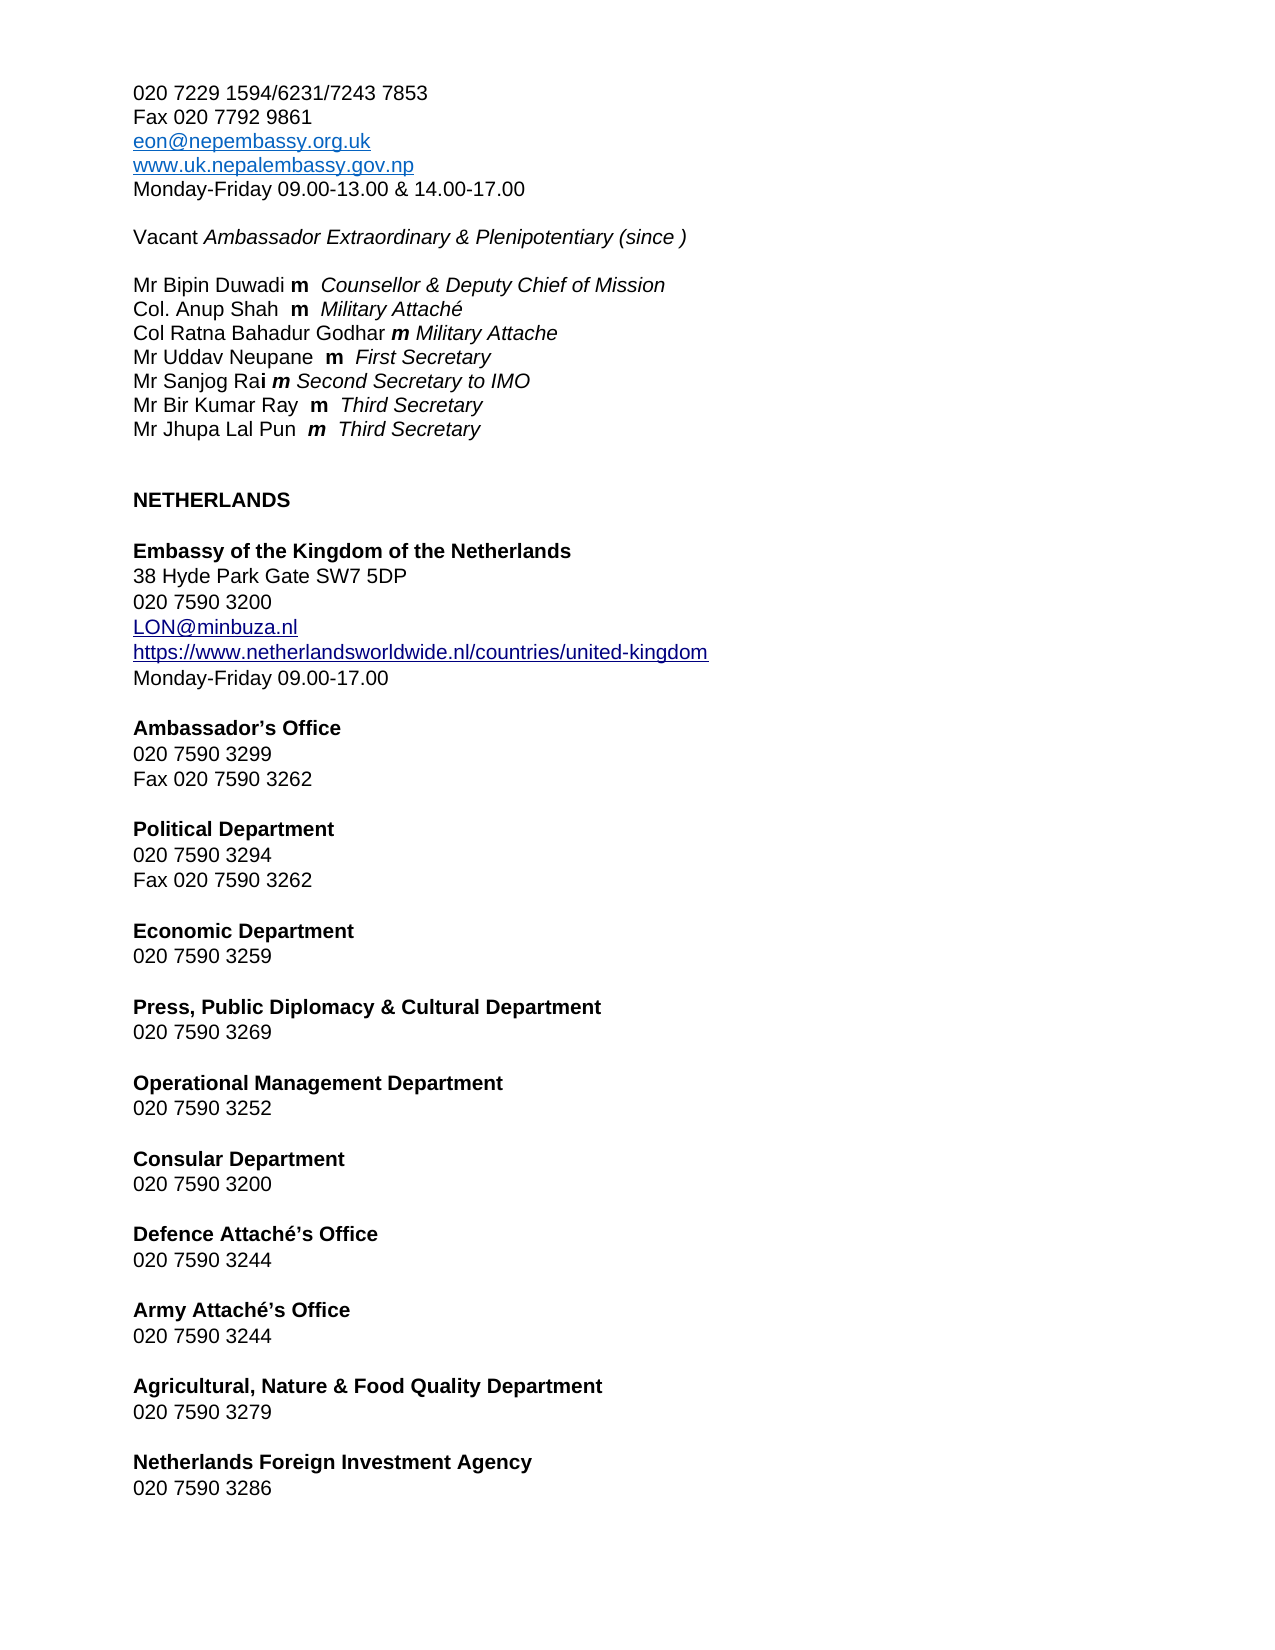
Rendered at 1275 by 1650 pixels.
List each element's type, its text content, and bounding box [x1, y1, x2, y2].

text 020 7590 3252 [133, 1096, 1181, 1120]
text 020 7590 3294 [133, 843, 1181, 867]
text Col Ratna Bahadur Godhar m Military Attache [133, 321, 1181, 344]
text Vacant Ambassador Extraordinary & Plenipotentiary (since ) [133, 225, 1181, 249]
text 020 7590 3299 [133, 741, 1181, 765]
text https://www.netherlandsworldwide.nl/countries/united-kingdom [133, 640, 1181, 664]
text Defence Attaché’s Office [133, 1222, 1181, 1246]
text Political Department [133, 817, 1181, 841]
text Consular Department [133, 1146, 1181, 1170]
text Fax 020 7590 3262 [133, 767, 1181, 791]
text 020 7590 3244 [133, 1323, 1181, 1347]
text Agricultural, Nature & Food Quality Department [133, 1374, 1181, 1398]
text 020 7229 1594/6231/7243 7853 [133, 81, 1181, 105]
text Mr Bir Kumar Ray m Third Secretary [133, 392, 1181, 416]
text Fax 020 7792 9861 [133, 105, 1181, 129]
text 020 7590 3286 [133, 1475, 1181, 1499]
text 020 7590 3200 [133, 1172, 1181, 1196]
text Netherlands Foreign Investment Agency [133, 1450, 1181, 1474]
text Col. Anup Shah m Military Attaché [133, 297, 1181, 321]
text 020 7590 3279 [133, 1399, 1181, 1423]
text Mr Uddav Neupane m First Secretary [133, 344, 1181, 368]
text Operational Management Department [133, 1070, 1181, 1094]
text 38 Hyde Park Gate SW7 5DP [133, 564, 1181, 588]
text Monday-Friday 09.00-17.00 [133, 665, 1181, 689]
text 020 7590 3269 [133, 1020, 1181, 1044]
text 020 7590 3259 [133, 944, 1181, 968]
text Fax 020 7590 3262 [133, 868, 1181, 892]
text Monday-Friday 09.00-13.00 & 14.00-17.00 [133, 177, 1181, 201]
text 020 7590 3200 [133, 589, 1181, 613]
text NETHERLANDS [133, 488, 1181, 512]
text Mr Bipin Duwadi m Counsellor & Deputy Chief of Mission [133, 273, 1181, 297]
text Embassy of the Kingdom of the Netherlands [133, 539, 1181, 563]
text Mr Sanjog Rai m Second Secretary to IMO [133, 368, 1181, 392]
text Army Attaché’s Office [133, 1298, 1181, 1322]
text Economic Department [133, 918, 1181, 942]
text www.uk.nepalembassy.gov.np [133, 153, 1181, 177]
text eon@nepembassy.org.uk [133, 129, 1181, 153]
text Mr Jhupa Lal Pun m Third Secretary [133, 416, 1181, 440]
text LON@minbuza.nl [133, 615, 1181, 639]
text Ambassador’s Office [133, 716, 1181, 740]
text 020 7590 3244 [133, 1248, 1181, 1272]
text Press, Public Diplomacy & Cultural Department [133, 994, 1181, 1018]
